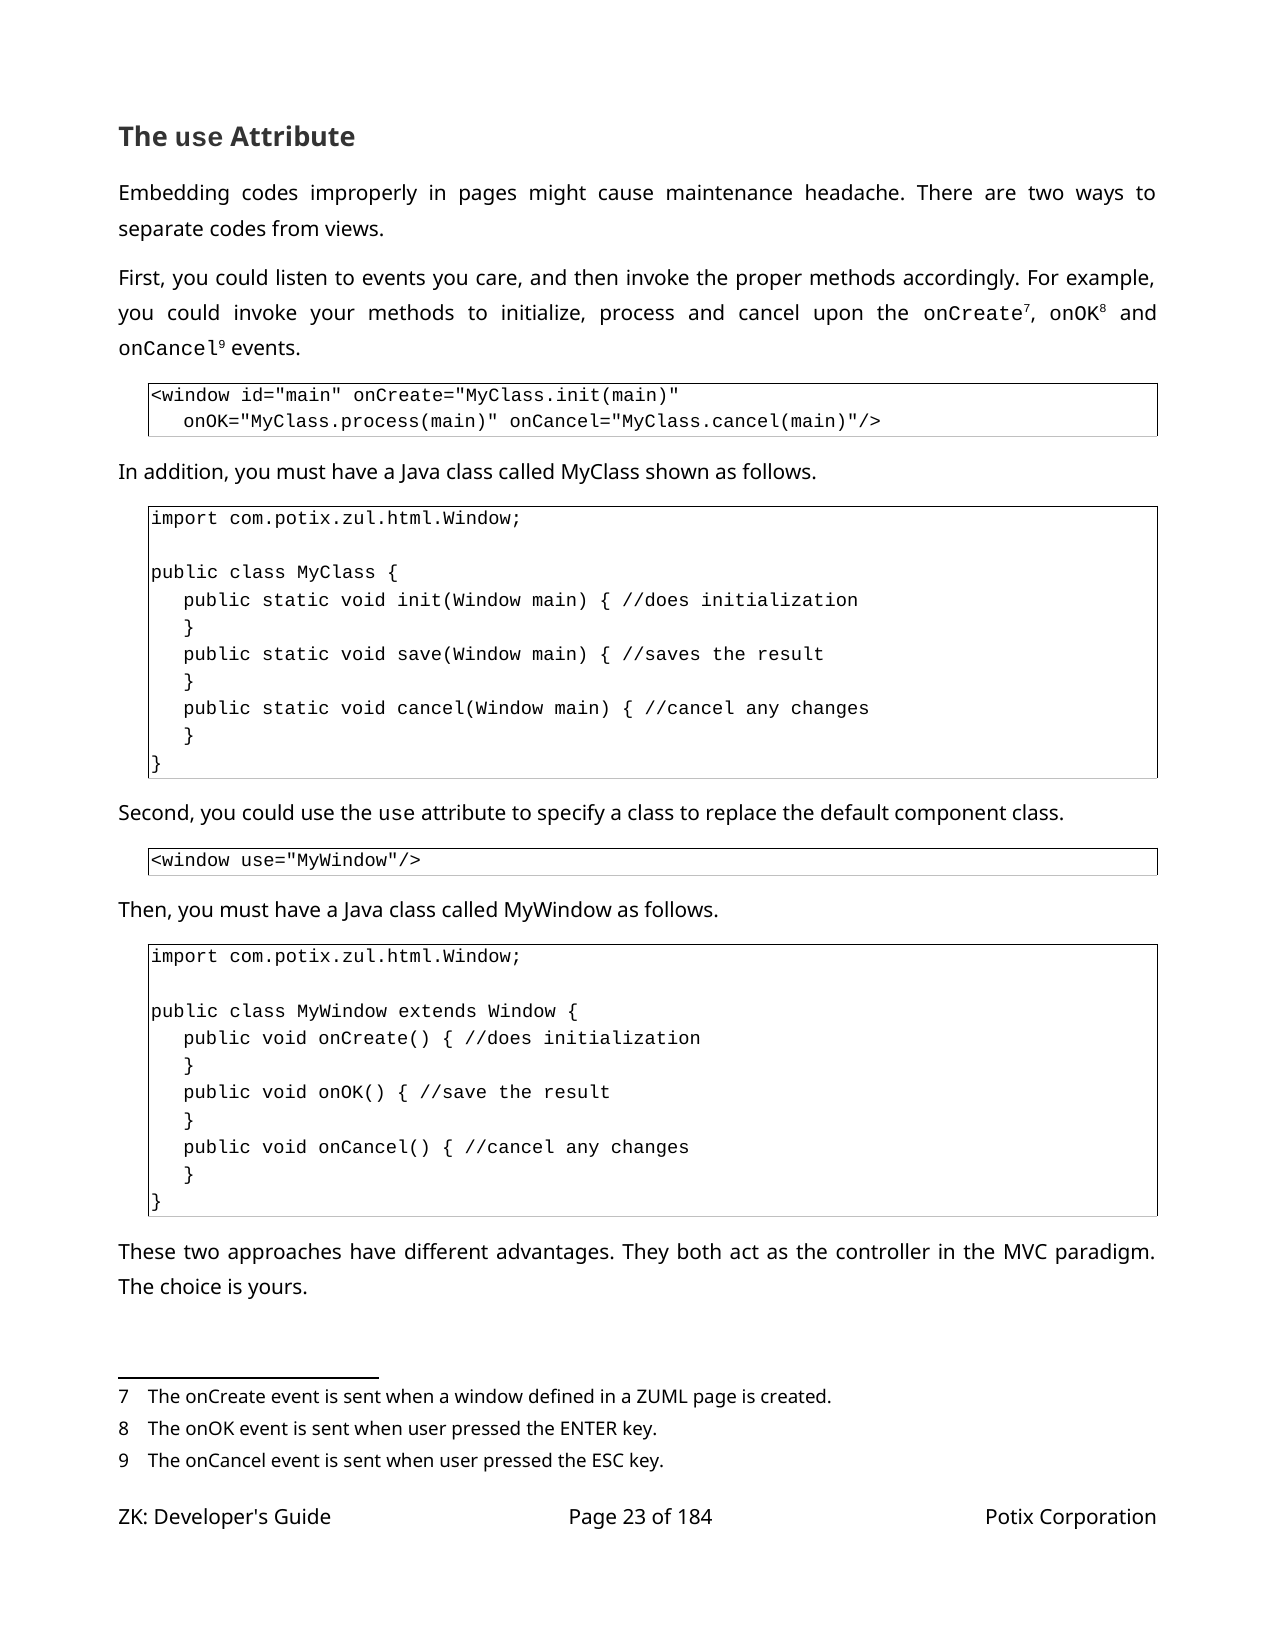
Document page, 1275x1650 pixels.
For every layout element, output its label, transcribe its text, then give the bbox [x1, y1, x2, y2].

text public static void init(Window main) { //does initialization [149, 587, 1157, 612]
text The onOK event is sent when user pressed the ENTER key. [118, 1416, 1157, 1441]
text public void onCreate() { //does initialization [149, 1026, 1157, 1050]
text } [149, 1189, 1157, 1216]
text First, you could listen to events you care, and then invoke the proper methods accordingly. For example, you could invoke your methods to initialize, process and cancel upon the onCreate, onOK and onCancel events. [118, 263, 1157, 362]
text } [149, 1107, 1157, 1132]
text } [149, 1053, 1157, 1077]
text Embedding codes improperly in pages might cause maintenance headache. There are two ways to separate codes from views. [118, 178, 1157, 242]
text Then, you must have a Java class called MyWindow as follows. [118, 896, 1157, 924]
text import com.potix.zul.html.Window; [149, 945, 1157, 969]
text Second, you could use the use attribute to specify a class to replace the default component class. [118, 798, 1157, 827]
text In addition, you must have a Java class called MyClass shown as follows. [118, 457, 1157, 485]
text } [149, 751, 1157, 778]
text <window use="MyWindow"/> [149, 849, 1157, 875]
text } [149, 1162, 1157, 1186]
text <window id="main" onCreate="MyClass.init(main)" onOK="MyClass.process(main)" onCancel="MyClass.cancel(main)"/> [149, 384, 1157, 436]
text The onCancel event is sent when user pressed the ESC key. [118, 1447, 1157, 1473]
text These two approaches have different advantages. They both act as the controller in the MVC paradigm. The choice is yours. [118, 1237, 1157, 1300]
text public void onOK() { //save the result [149, 1080, 1157, 1104]
text public class MyWindow extends Window { [149, 999, 1157, 1023]
text import com.potix.zul.html.Window; [149, 507, 1157, 530]
text } [149, 723, 1157, 748]
text } [149, 669, 1157, 693]
text public void onCancel() { //cancel any changes [149, 1135, 1157, 1159]
text public class MyClass { [149, 560, 1157, 584]
text } [149, 614, 1157, 639]
text public static void cancel(Window main) { //cancel any changes [149, 696, 1157, 720]
text The onCreate event is sent when a window defined in a ZUML page is created. [118, 1384, 1157, 1409]
text public static void save(Window main) { //saves the result [149, 642, 1157, 666]
subtitle The use Attribute [118, 118, 1157, 155]
